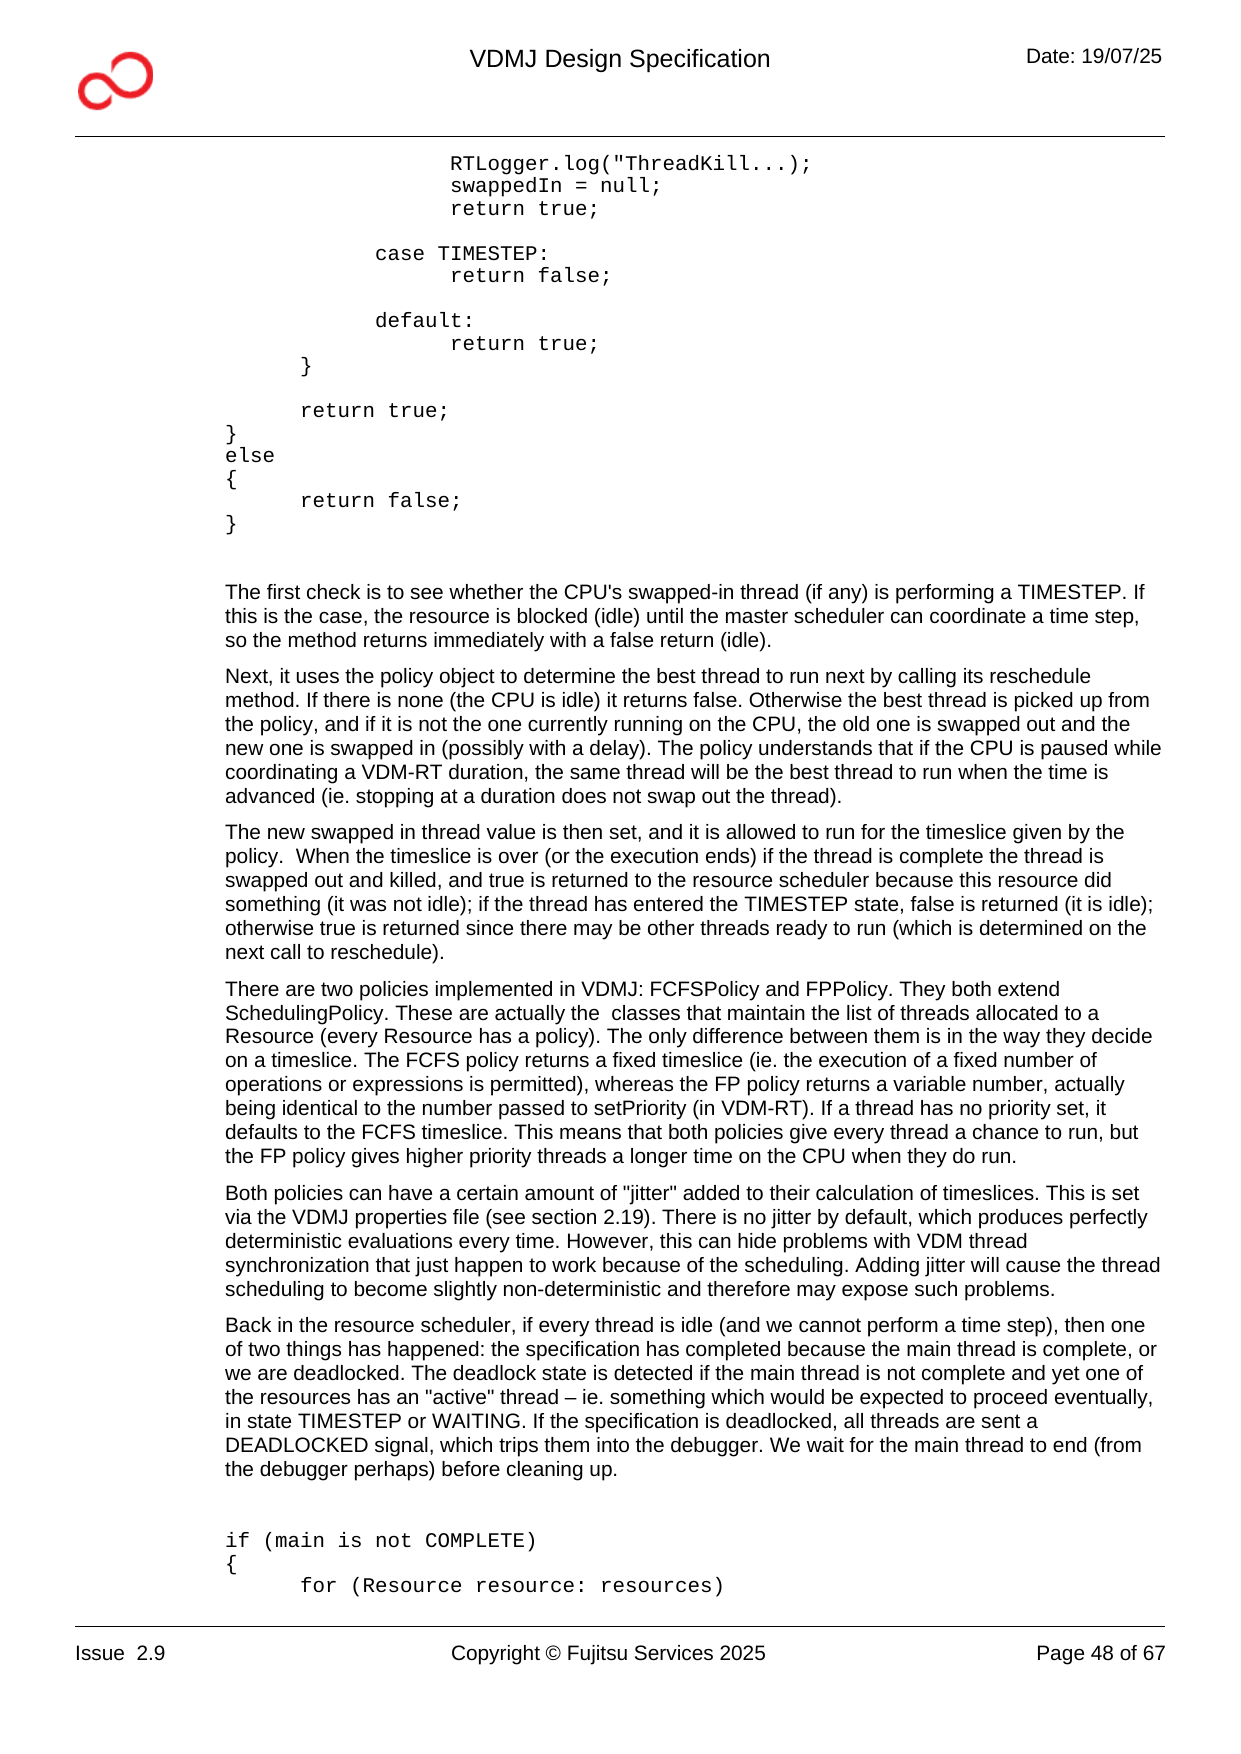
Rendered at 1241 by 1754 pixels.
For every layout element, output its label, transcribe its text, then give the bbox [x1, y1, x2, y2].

text { [225, 467, 1165, 490]
text } [225, 422, 1165, 445]
text } [225, 512, 1165, 535]
text return true; [225, 332, 1165, 355]
text return false; [225, 265, 1165, 287]
text There are two policies implemented in VDMJ: FCFSPolicy and FPPolicy. They both extend SchedulingPolicy. These are actually the classes that maintain the list of threads allocated to a Resource (every Resource has a policy). The only difference between them is in the way they decide on a timeslice. The FCFS policy returns a fixed timeslice (ie. the execution of a fixed number of operations or expressions is permitted), whereas the FP policy returns a variable number, actually being identical to the number passed to setPriority (in VDM-RT). If a thread has no priority set, it defaults to the FCFS timeslice. This means that both policies give every thread a chance to run, but the FP policy gives higher priority threads a longer time on the CPU when they do run. [225, 977, 1165, 1168]
text } [225, 355, 1165, 377]
text default: [225, 310, 1165, 332]
text { [225, 1552, 1165, 1575]
text return true; [225, 197, 1165, 220]
picture [78, 44, 153, 120]
text swappedIn = null; [225, 175, 1165, 197]
text for (Resource resource: resources) [225, 1575, 1165, 1597]
text Back in the resource scheduler, if every thread is idle (and we cannot perform a time step), then one of two things has happened: the specification has completed because the main thread is complete, or we are deadlocked. The deadlock state is detected if the main thread is not complete and yet one of the resources has an "active" thread – ie. something which would be expected to proceed eventually, in state TIMESTEP or WAITING. If the specification is deadlocked, all threads are sent a DEADLOCKED signal, which trips them into the debugger. We wait for the main thread to end (from the debugger perhaps) before cleaning up. [225, 1313, 1165, 1481]
text return true; [225, 400, 1165, 422]
text if (main is not COMPLETE) [225, 1530, 1165, 1552]
text else [225, 445, 1165, 467]
text Both policies can have a certain amount of "jitter" added to their calculation of timeslices. This is set via the VDMJ properties file (see section 2.19). There is no jitter by default, which produces perfectly deterministic evaluations every time. However, this can hide problems with VDM thread synchronization that just happen to work because of the scheduling. Adding jitter will cause the thread scheduling to become slightly non-deterministic and therefore may expose such problems. [225, 1181, 1165, 1301]
text Next, it uses the policy object to determine the best thread to run next by calling its reschedule method. If there is none (the CPU is idle) it returns false. Otherwise the best thread is picked up from the policy, and if it is not the one currently running on the CPU, the old one is swapped out and the new one is swapped in (possibly with a delay). The policy understands that if the CPU is paused while coordinating a VDM-RT duration, the same thread will be the best thread to run when the time is advanced (ie. stopping at a duration does not swap out the thread). [225, 664, 1165, 808]
text return false; [225, 490, 1165, 512]
text case TIMESTEP: [225, 242, 1165, 265]
text The new swapped in thread value is then set, and it is allowed to run for the timeslice given by the policy. When the timeslice is over (or the execution ends) if the thread is complete the thread is swapped out and killed, and true is returned to the resource scheduler because this resource did something (it was not idle); if the thread has entered the TIMESTEP state, false is returned (it is idle); otherwise true is returned since there may be other threads ready to run (which is determined on the next call to reschedule). [225, 821, 1165, 964]
text The first check is to see whether the CPU's swapped-in thread (if any) is performing a TIMESTEP. If this is the case, the resource is blocked (idle) until the master scheduler can coordinate a time step, so the method returns immediately with a false return (idle). [225, 580, 1165, 652]
text RTLogger.log("ThreadKill...); [225, 152, 1165, 175]
